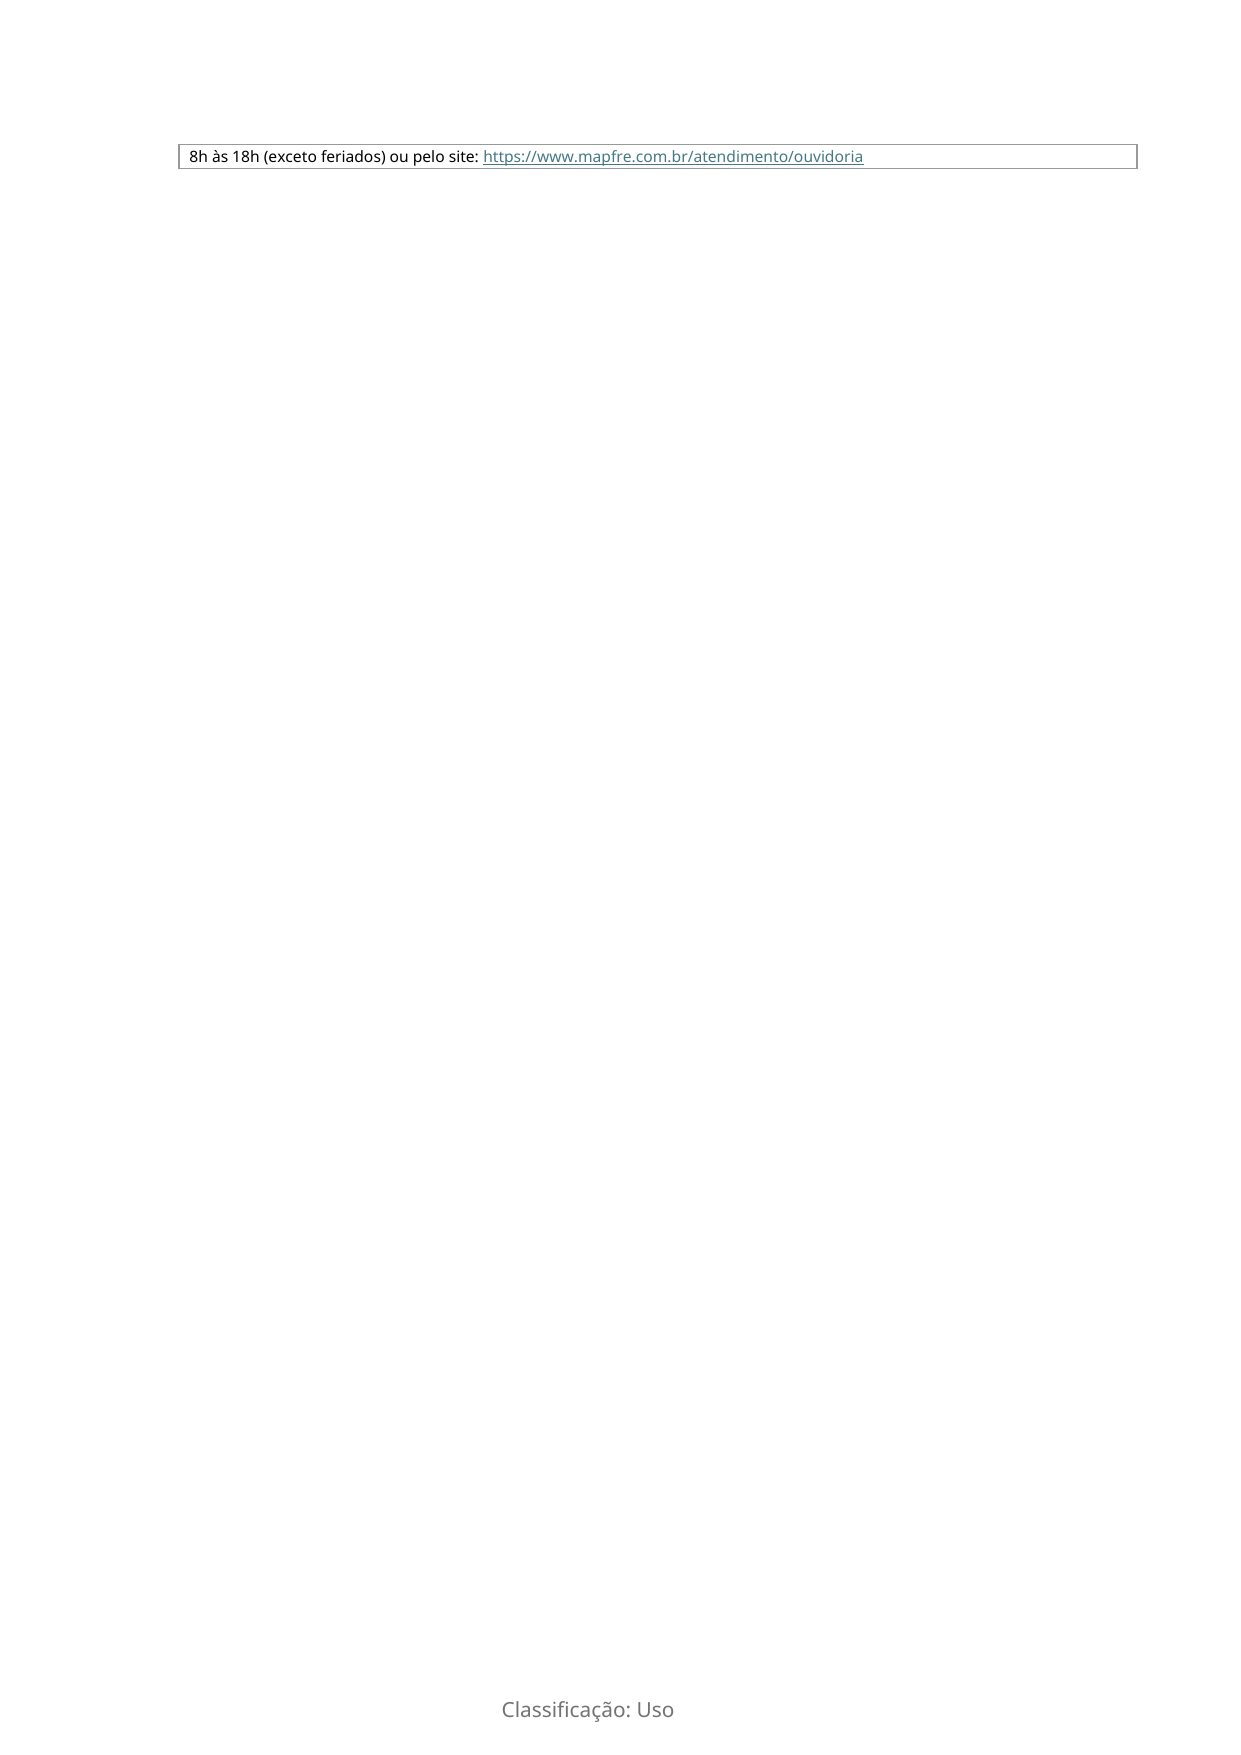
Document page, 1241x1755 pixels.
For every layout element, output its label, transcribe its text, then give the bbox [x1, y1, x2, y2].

table_header 8h às 18h (exceto feriados) ou pelo site: https://www.mapfre.com.br/atendimento/ouvidoria [180, 145, 1136, 167]
